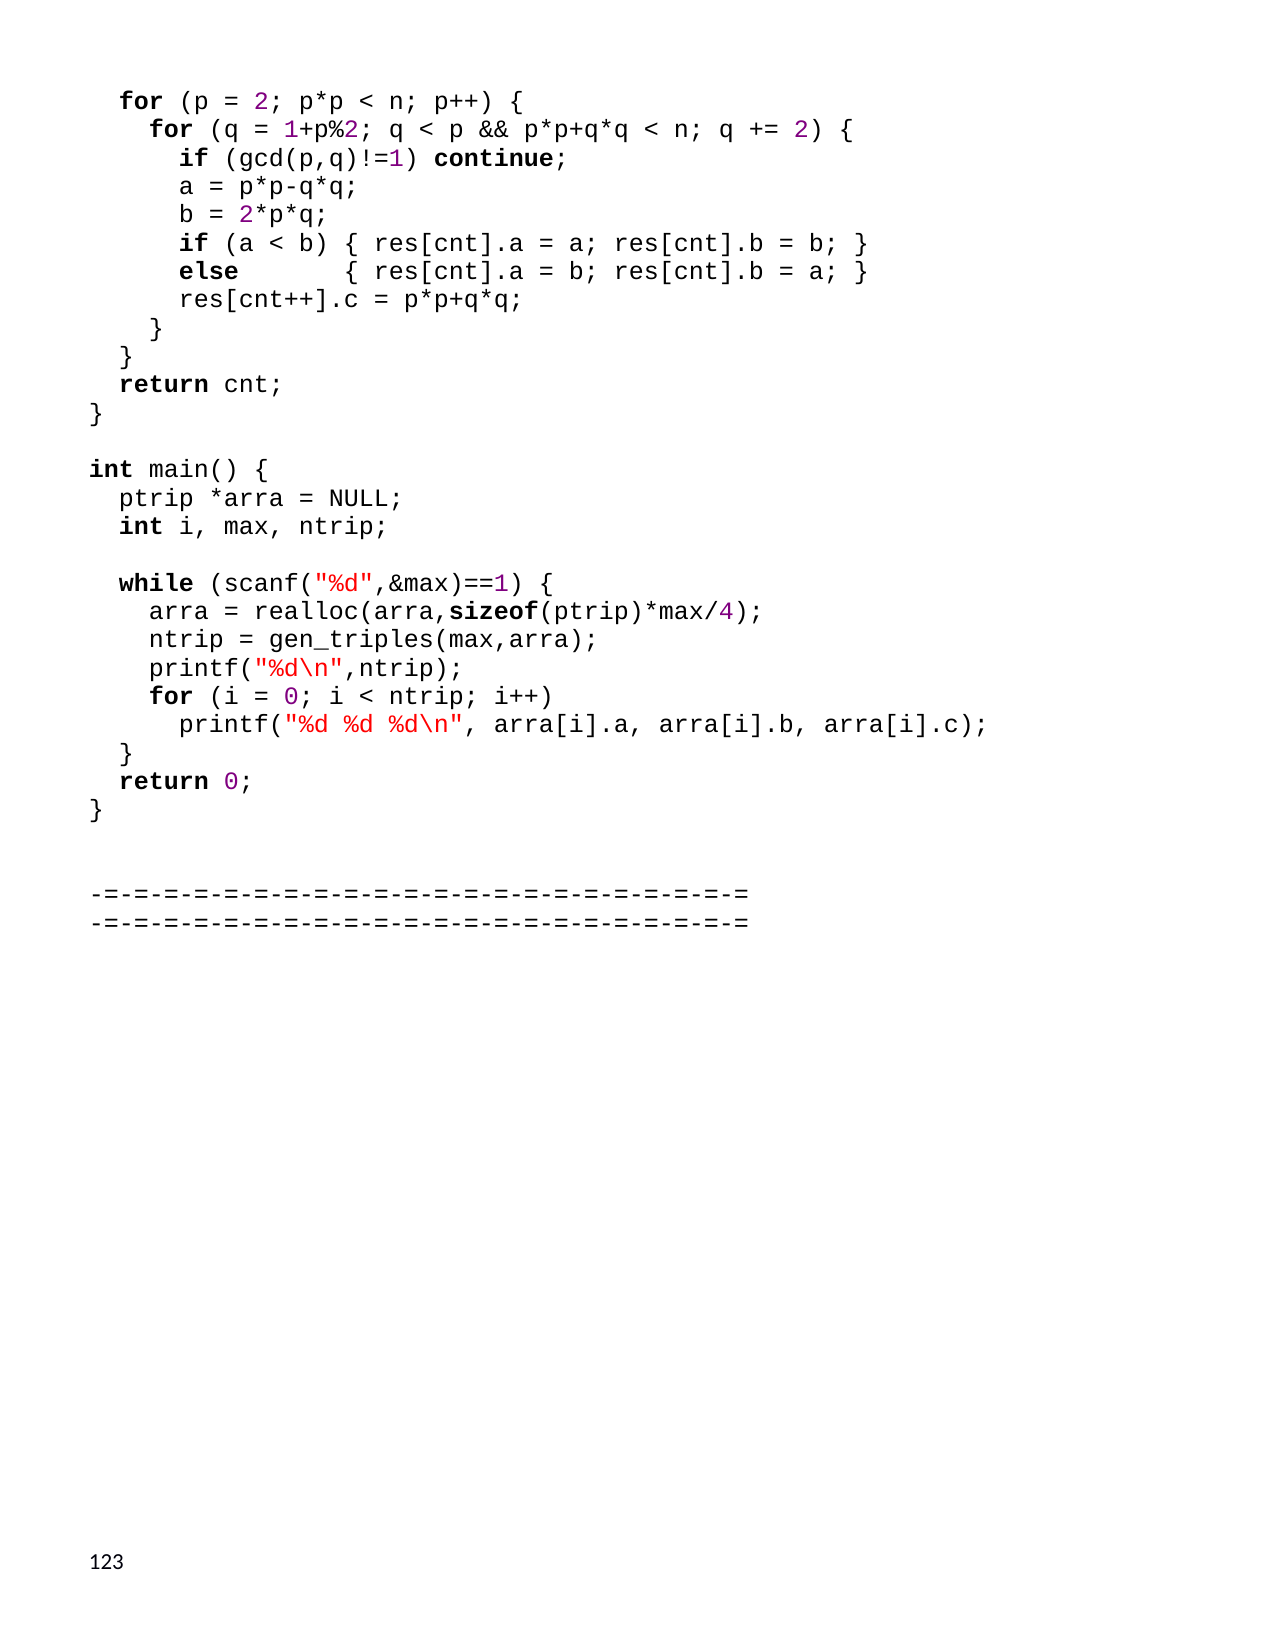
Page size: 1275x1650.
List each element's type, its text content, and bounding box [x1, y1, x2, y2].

text if (a < b) { res[cnt].a = a; res[cnt].b = b; } [89, 230, 1186, 259]
text -=-=-=-=-=-=-=-=-=-=-=-=-=-=-=-=-=-=-=-=-=-= [89, 910, 1186, 939]
text } [89, 344, 1186, 372]
text for (p = 2; p*p < n; p++) { [89, 89, 1186, 117]
text if (gcd(p,q)!=1) continue; [89, 145, 1186, 174]
text int i, max, ntrip; [89, 514, 1186, 542]
text } [89, 400, 1186, 429]
text arra = realloc(arra,sizeof(ptrip)*max/4); [89, 599, 1186, 627]
text return 0; [89, 769, 1186, 797]
text printf("%d %d %d\n", arra[i].a, arra[i].b, arra[i].c); [89, 712, 1186, 740]
text ptrip *arra = NULL; [89, 485, 1186, 514]
text } [89, 797, 1186, 825]
text } [89, 740, 1186, 769]
text int main() { [89, 457, 1186, 485]
text res[cnt++].c = p*p+q*q; [89, 287, 1186, 315]
text while (scanf("%d",&max)==1) { [89, 570, 1186, 599]
text } [89, 315, 1186, 344]
text return cnt; [89, 372, 1186, 400]
text for (i = 0; i < ntrip; i++) [89, 684, 1186, 712]
text printf("%d\n",ntrip); [89, 655, 1186, 684]
text else { res[cnt].a = b; res[cnt].b = a; } [89, 259, 1186, 287]
text a = p*p-q*q; [89, 174, 1186, 202]
text b = 2*p*q; [89, 202, 1186, 230]
text for (q = 1+p%2; q < p && p*p+q*q < n; q += 2) { [89, 117, 1186, 145]
text ntrip = gen_triples(max,arra); [89, 627, 1186, 655]
text -=-=-=-=-=-=-=-=-=-=-=-=-=-=-=-=-=-=-=-=-=-= [89, 882, 1186, 910]
